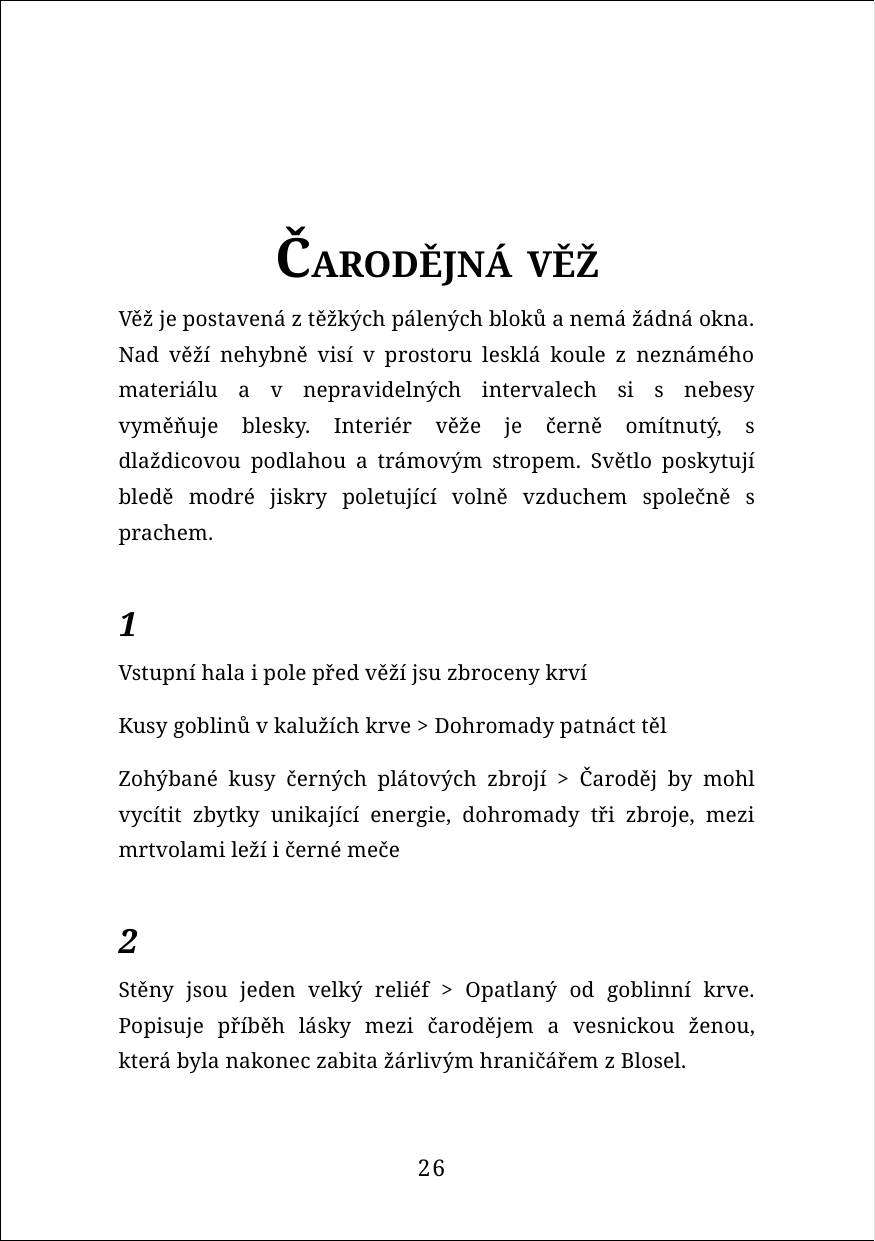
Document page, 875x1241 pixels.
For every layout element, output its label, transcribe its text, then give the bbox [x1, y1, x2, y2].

subtitle 2 [118, 918, 756, 963]
subtitle 1 [118, 601, 756, 646]
text Vstupní hala i pole před věží jsu zbroceny krví [118, 658, 756, 686]
text Stěny jsou jeden velký reliéf > Opatlaný od goblinní krve. Popisuje příběh lásky mezi čarodějem a vesnickou ženou, která byla nakonec zabita žárlivým hraničářem z Blosel. [118, 975, 756, 1075]
text Věž je postavená z těžkých pálených bloků a nemá žádná okna. Nad věží nehybně visí v prostoru lesklá koule z neznámého materiálu a v nepravidelných intervalech si s nebesy vyměňuje blesky. Interiér věže je černě omítnutý, s dlaždicovou podlahou a trámovým stropem. Světlo poskytují bledě modré jiskry poletující volně vzduchem společně s prachem. [118, 304, 756, 546]
text Zohýbané kusy černých plátových zbrojí > Čaroděj by mohl vycítit zbytky unikající energie, dohromady tři zbroje, mezi mrtvolami leží i černé meče [118, 764, 756, 864]
subtitle Čarodějná věž [118, 219, 756, 293]
text Kusy goblinů v kalužích krve > Dohromady patnáct těl [118, 711, 756, 739]
